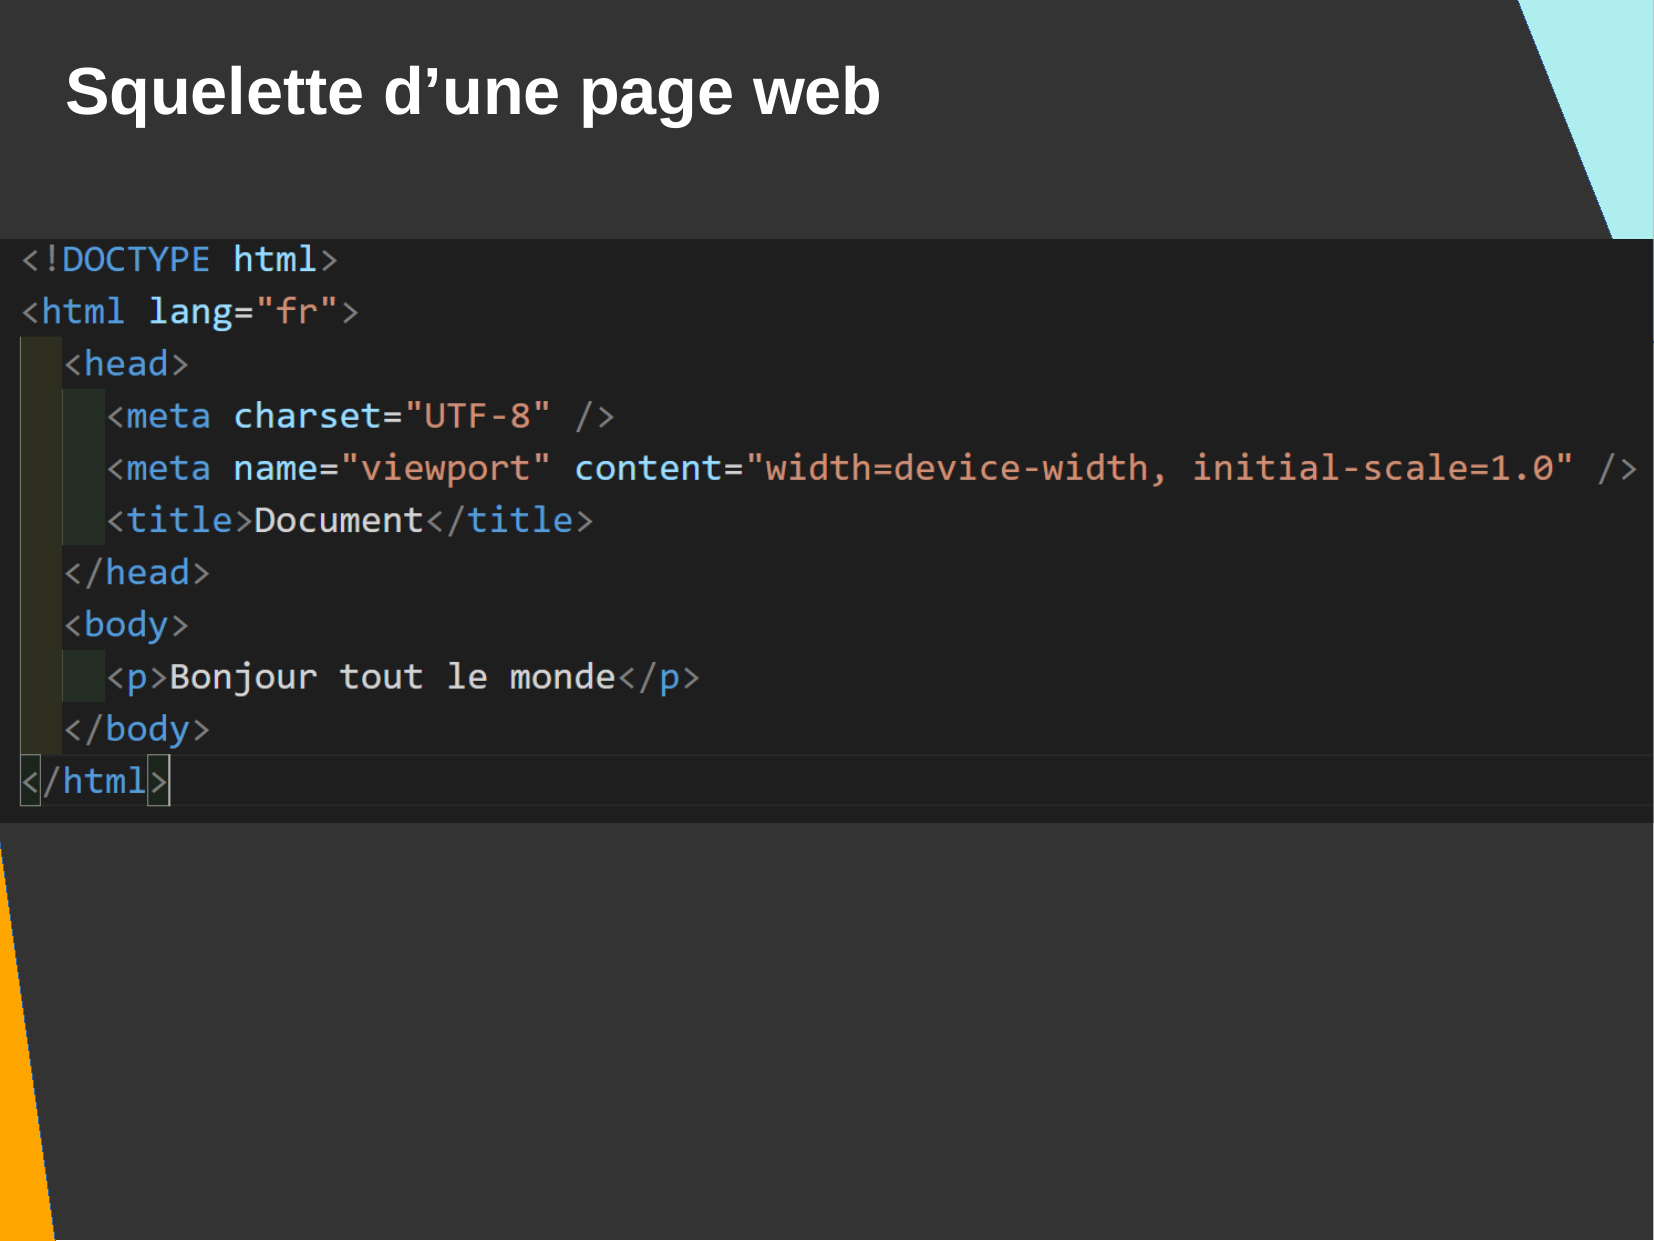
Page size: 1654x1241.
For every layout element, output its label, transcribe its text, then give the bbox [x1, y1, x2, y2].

text_box [1517, 0, 1654, 239]
title Squelette d’une page web [64, 54, 1554, 157]
picture [0, 239, 1654, 823]
text_box [0, 841, 56, 1241]
